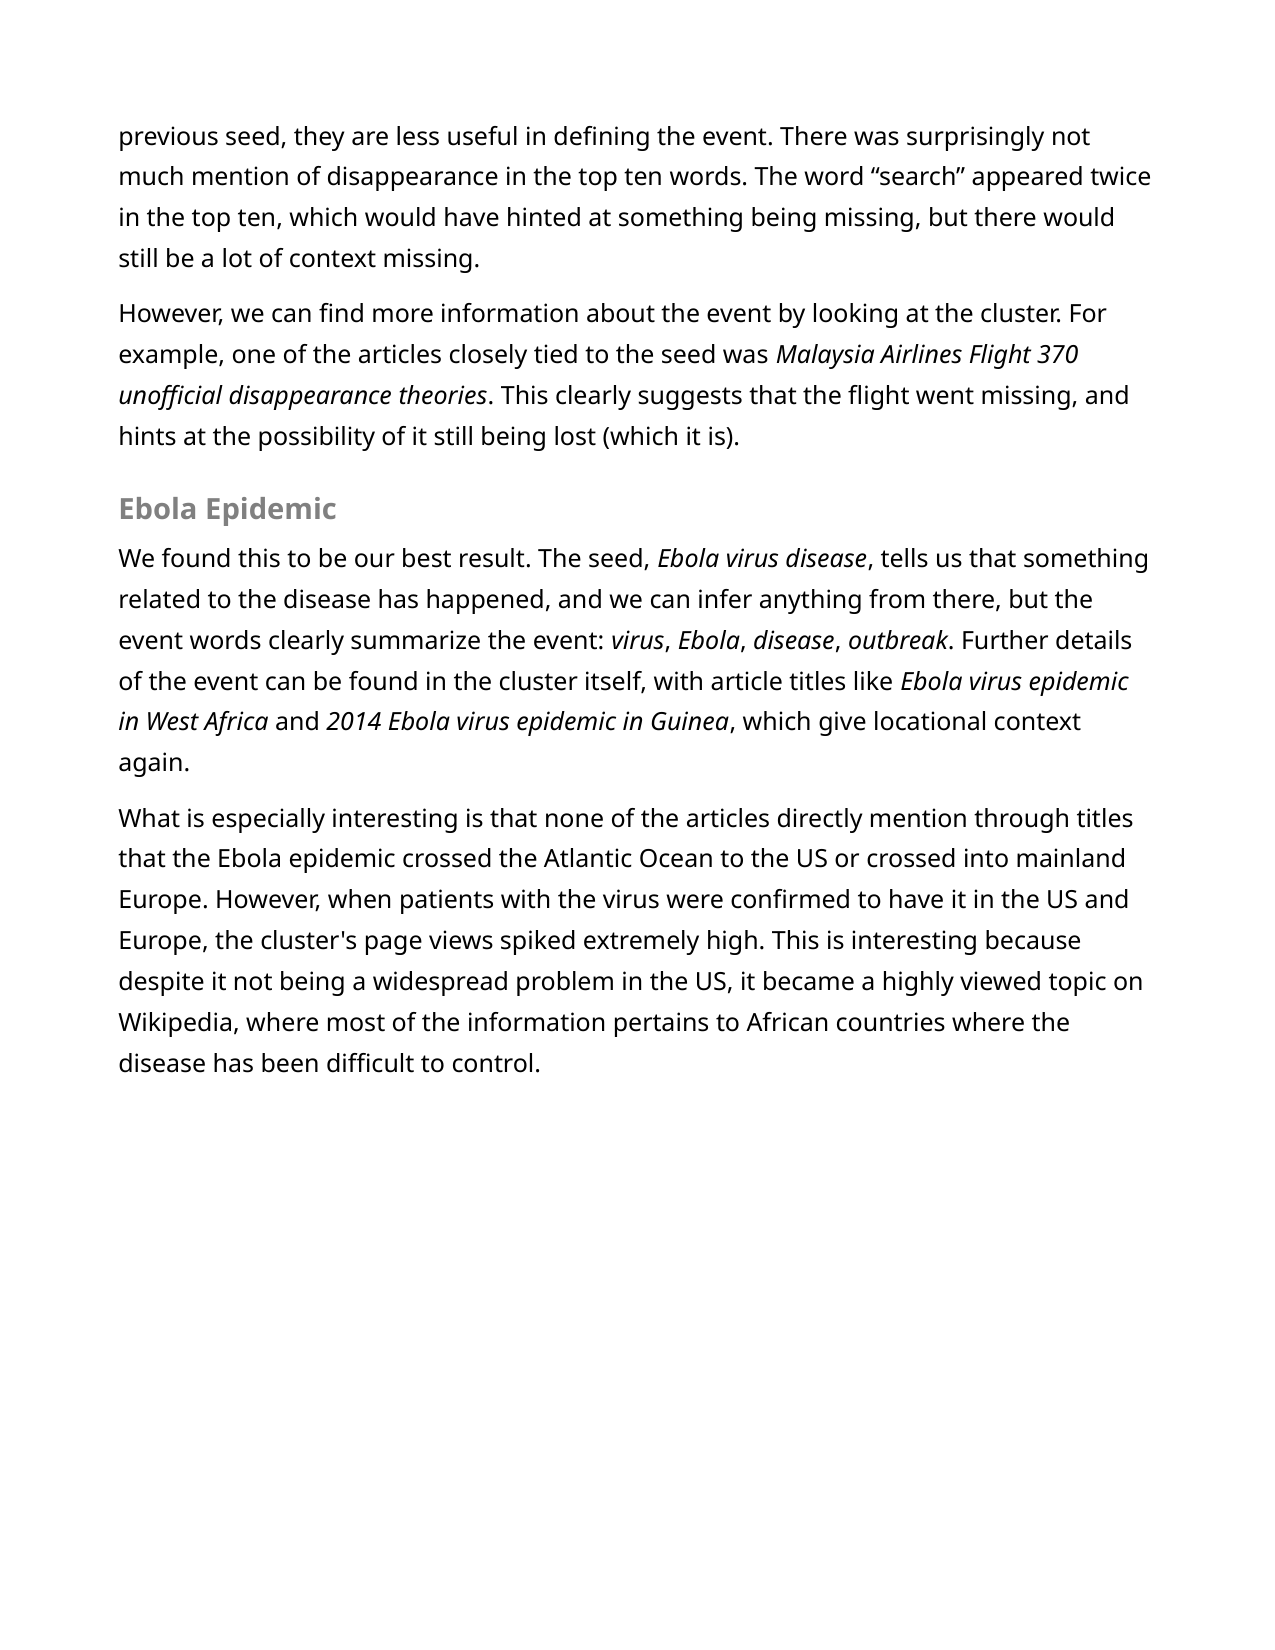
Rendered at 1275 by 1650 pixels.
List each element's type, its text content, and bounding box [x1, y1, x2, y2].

text We found this to be our best result. The seed, Ebola virus disease, tells us that something related to the disease has happened, and we can infer anything from there, but the event words clearly summarize the event: virus, Ebola, disease, outbreak. Further details of the event can be found in the cluster itself, with article titles like Ebola virus epidemic in West Africa and 2014 Ebola virus epidemic in Guinea, which give locational context again. [118, 541, 1157, 779]
text What is especially interesting is that none of the articles directly mention through titles that the Ebola epidemic crossed the Atlantic Ocean to the US or crossed into mainland Europe. However, when patients with the virus were confirmed to have it in the US and Europe, the cluster's page views spiked extremely high. This is interesting because despite it not being a widespread problem in the US, it became a highly viewed topic on Wikipedia, where most of the information pertains to African countries where the disease has been difficult to control. [118, 800, 1157, 1079]
text However, we can find more information about the event by looking at the cluster. For example, one of the articles closely tied to the seed was Malaysia Airlines Flight 370 unofficial disappearance theories. This clearly suggests that the flight went missing, and hints at the possibility of it still being lost (which it is). [118, 296, 1157, 453]
text previous seed, they are less useful in defining the event. There was surprisingly not much mention of disappearance in the top ten words. The word “search” appeared twice in the top ten, which would have hinted at something being missing, but there would still be a lot of context missing. [118, 118, 1157, 275]
subtitle Ebola Epidemic [118, 488, 1157, 528]
